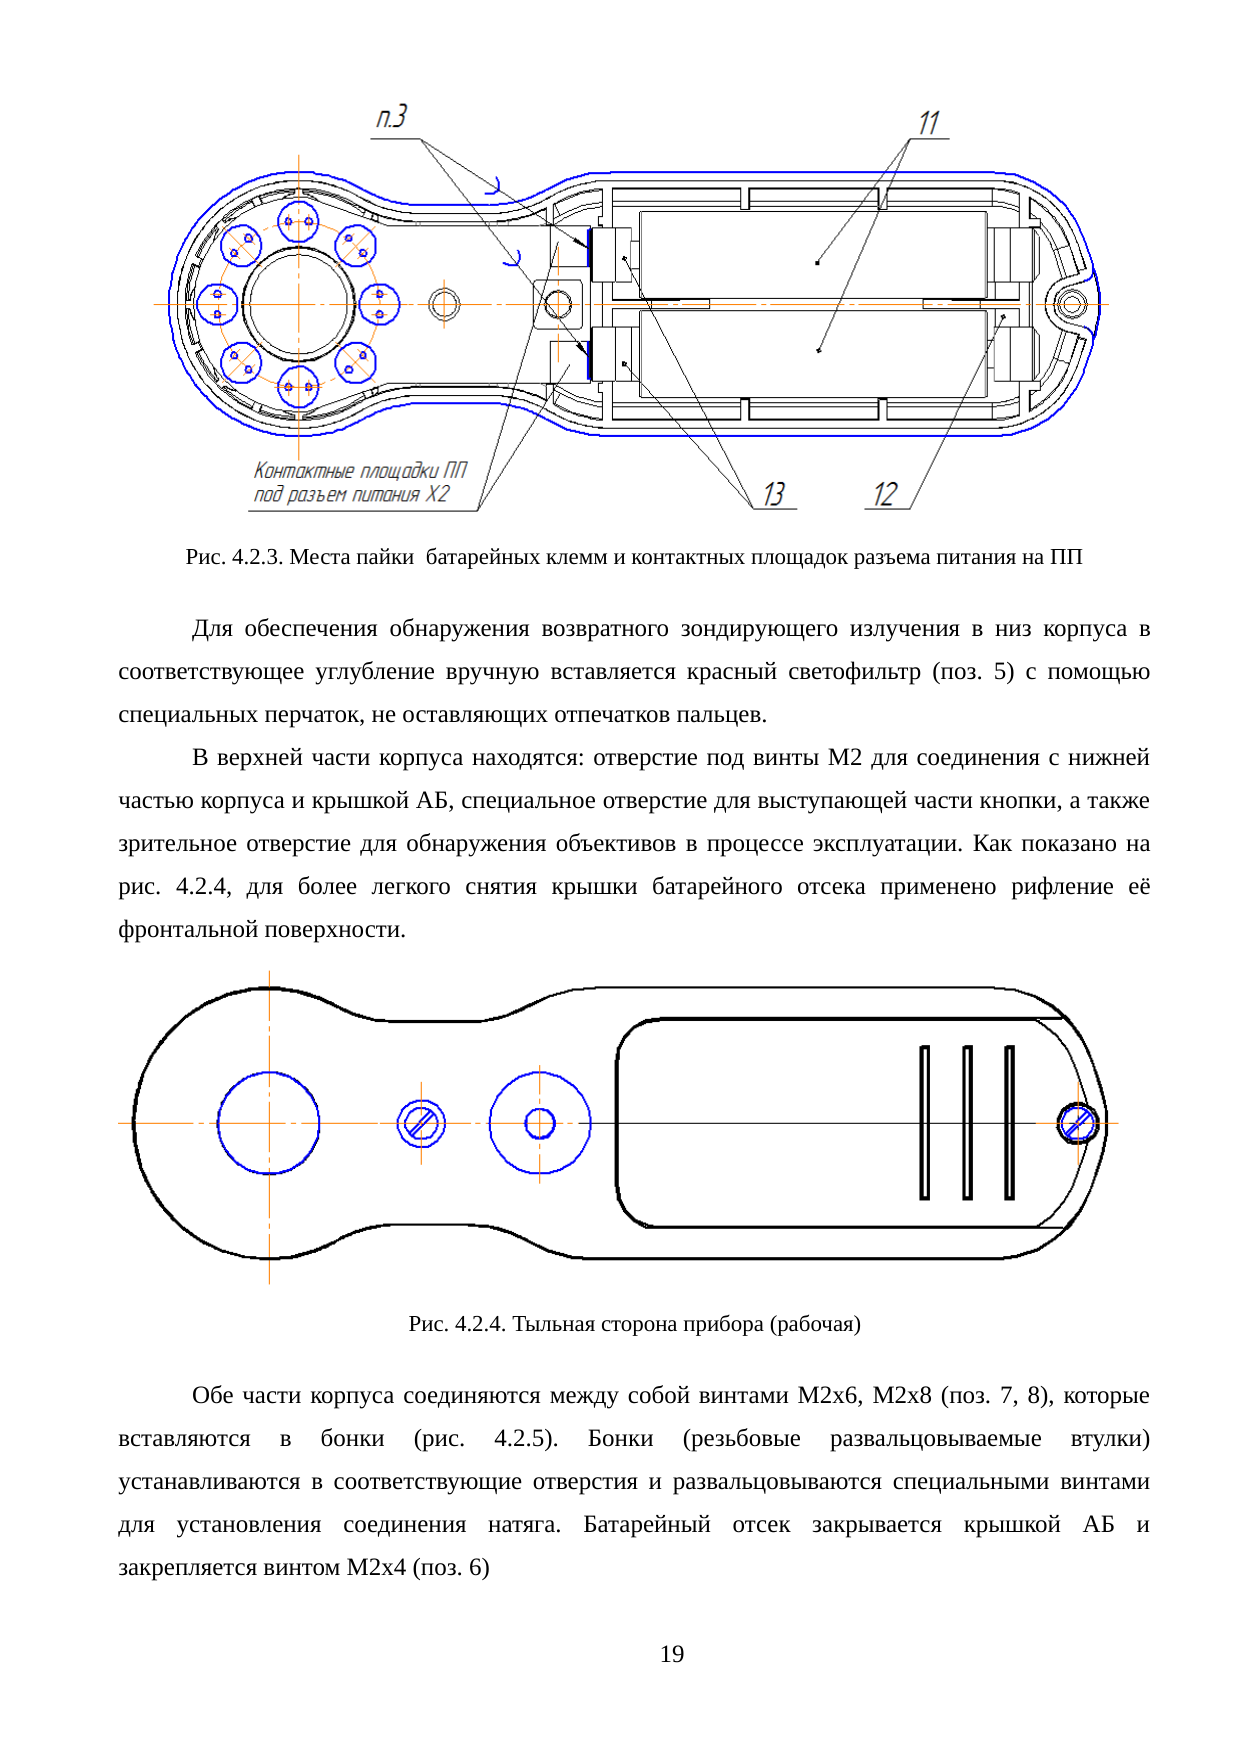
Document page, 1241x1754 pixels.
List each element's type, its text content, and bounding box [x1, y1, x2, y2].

text Рис. 4.2.4. Тыльная сторона прибора (рабочая) [118, 1310, 1152, 1337]
picture [118, 957, 1128, 1296]
text Рис. 4.2.3. Места пайки батарейных клемм и контактных площадок разъема питания на ПП [118, 543, 1152, 569]
text Для обеспечения обнаружения возвратного зондирующего излучения в низ корпуса в соответствующее углубление вручную вставляется красный светофильтр (поз. 5) с помощью специальных перчаток, не оставляющих отпечатков пальцев. [118, 613, 1152, 728]
picture [153, 102, 1117, 529]
text Обе части корпуса соединяются между собой винтами М2х6, М2х8 (поз. 7, 8), которые вставляются в бонки (рис. 4.2.5). Бонки (резьбовые развальцовываемые втулки) устанавливаются в соответствующие отверстия и развальцовываются специальными винтами для установления соединения натяга. Батарейный отсек закрывается крышкой АБ и закрепляется винтом М2х4 (поз. 6) [118, 1380, 1152, 1581]
text В верхней части корпуса находятся: отверстие под винты М2 для соединения с нижней частью корпуса и крышкой АБ, специальное отверстие для выступающей части кнопки, а также зрительное отверстие для обнаружения объективов в процессе эксплуатации. Как показано на рис. 4.2.4, для более легкого снятия крышки батарейного отсека применено рифление её фронтальной поверхности. [118, 742, 1152, 943]
